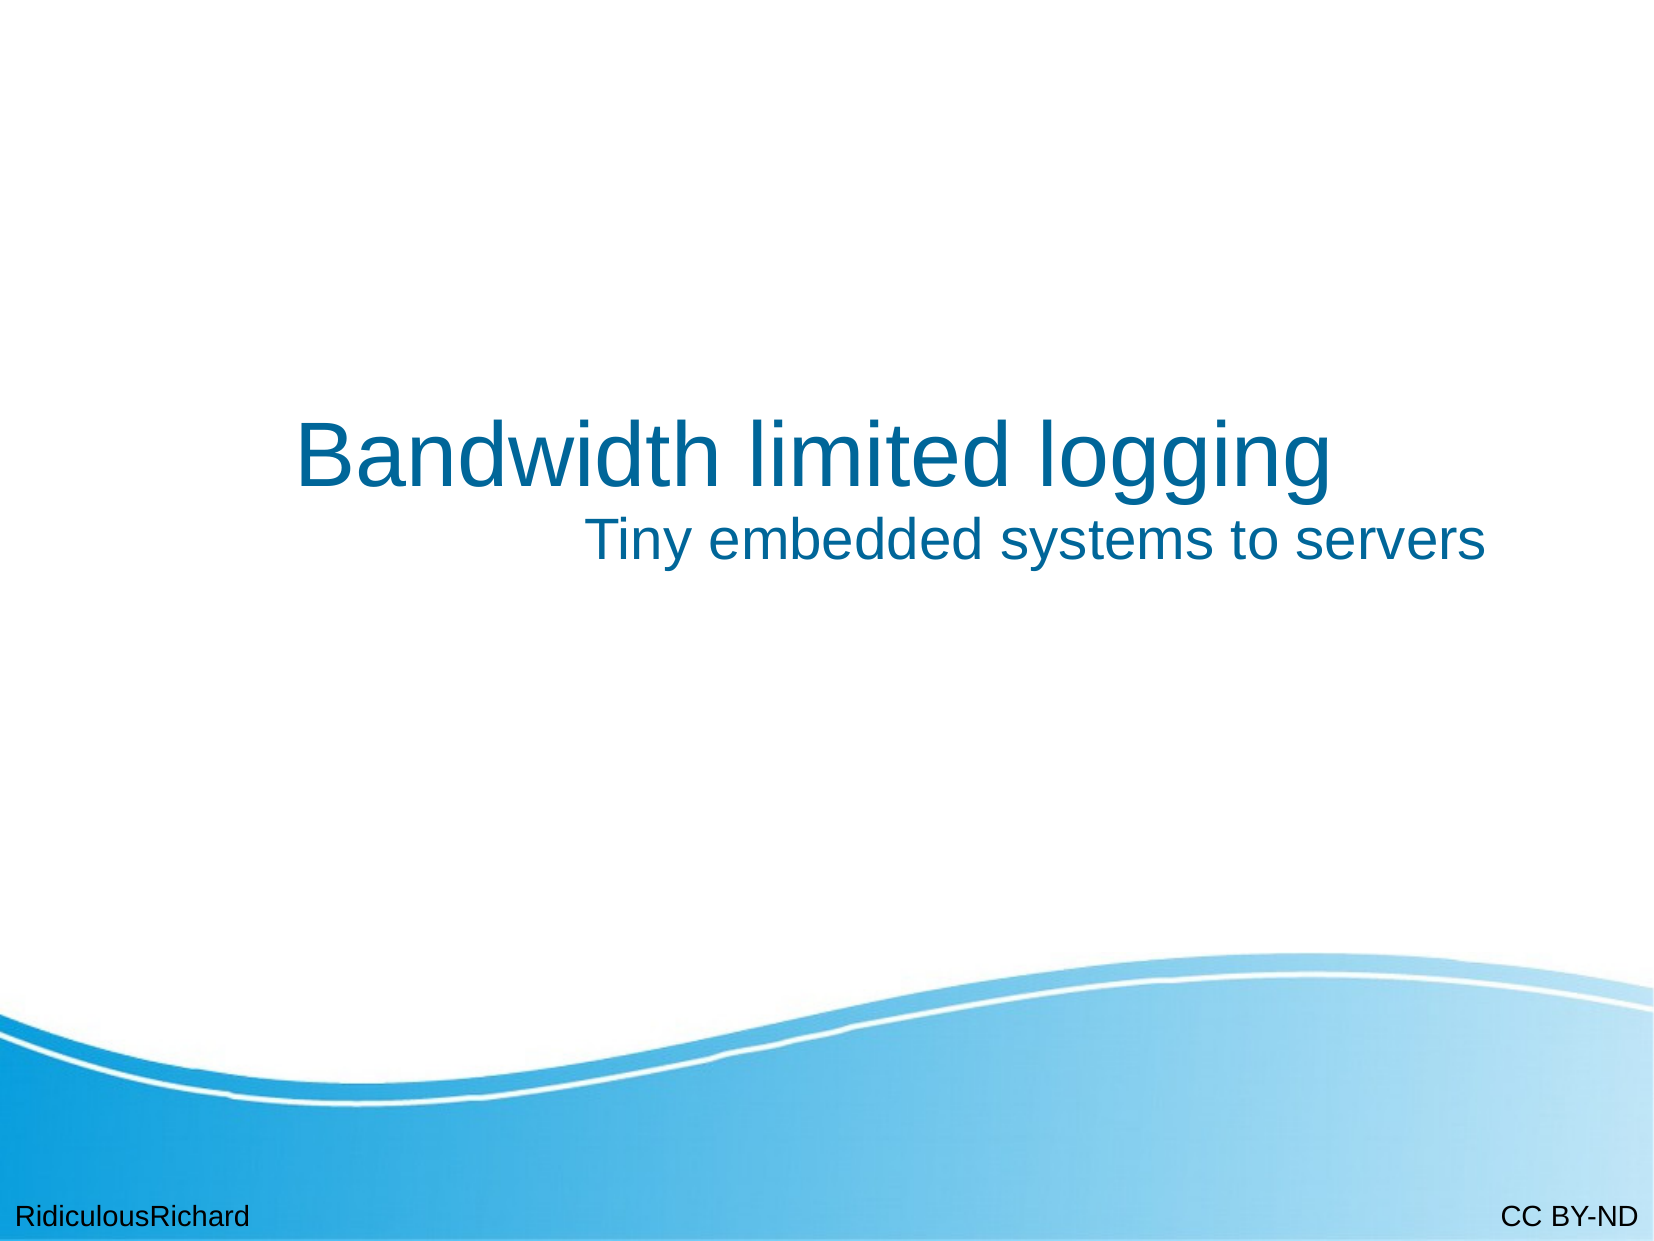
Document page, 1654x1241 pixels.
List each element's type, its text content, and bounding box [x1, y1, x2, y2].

title Bandwidth limited logging Tiny embedded systems to servers [0, 384, 1489, 592]
picture [85, 1053, 95, 1059]
picture [0, 952, 1654, 1241]
